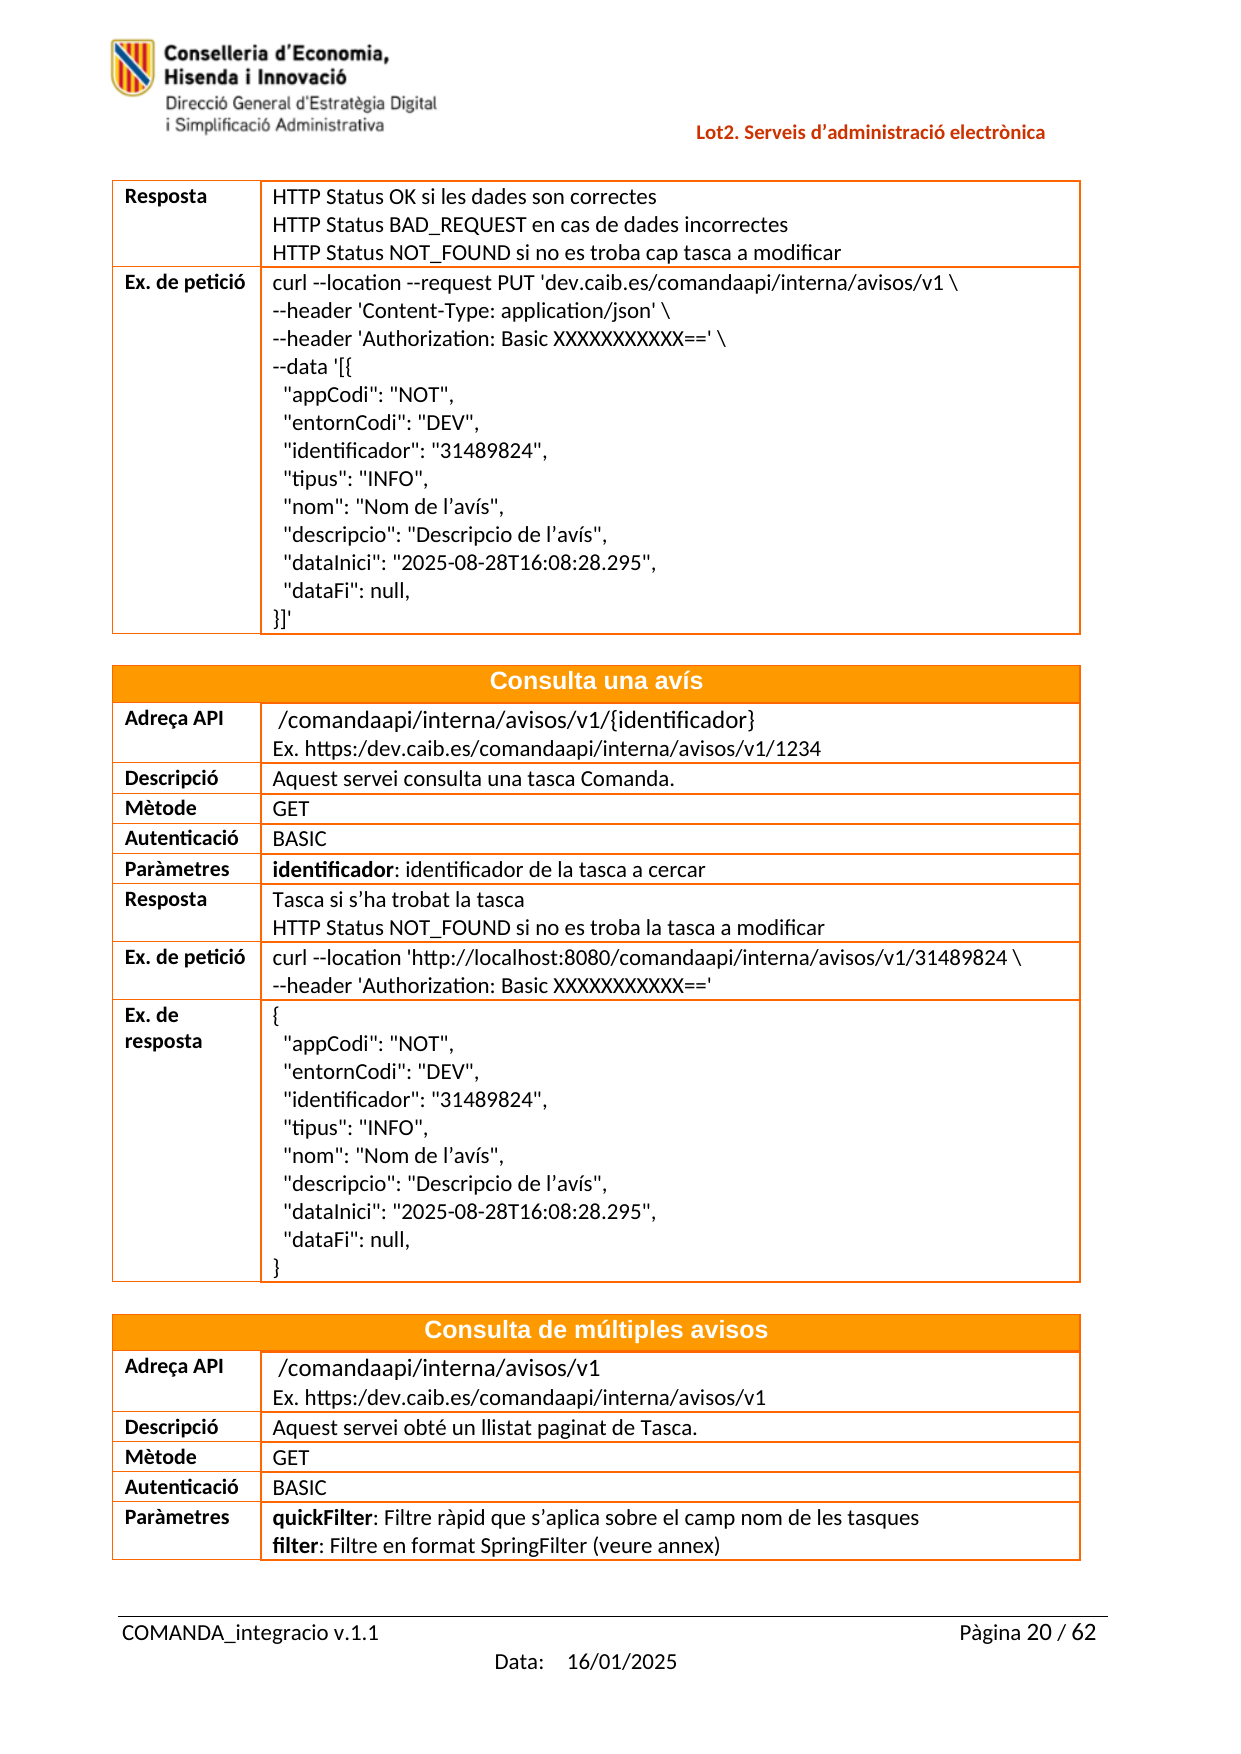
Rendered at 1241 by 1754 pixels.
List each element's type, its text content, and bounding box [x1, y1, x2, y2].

table_cell Aquest servei consulta una tasca Comanda. [262, 764, 1079, 792]
table_cell Mètode [113, 794, 260, 822]
table_cell Adreça API [113, 1351, 260, 1411]
table_cell Paràmetres [113, 854, 260, 883]
table_cell Autenticació [113, 824, 260, 853]
table_cell BASIC [262, 1473, 1079, 1501]
table_cell Descripció [113, 1412, 260, 1441]
table_header Consulta de múltiples avisos [113, 1315, 1079, 1350]
table_cell quickFilter: Filtre ràpid que s’aplica sobre el camp nom de les tasques filter: Filtre en format SpringFilter (veure annex) [262, 1503, 1079, 1559]
table_cell Resposta [113, 884, 260, 941]
table_cell Paràmetres [113, 1502, 260, 1559]
table_cell { "appCodi": "NOT", "entornCodi": "DEV", "identificador": "31489824", "tipus": "INFO", "nom": "Nom de l’avís", "descripcio": "Descripcio de l’avís", "dataInici": "2025-08-28T16:08:28.295", "dataFi": null, } [262, 1001, 1079, 1281]
table_cell /comandaapi/interna/avisos/v1/{identificador} Ex. https:/dev.caib.es/comandaapi/interna/avisos/v1/1234 [262, 704, 1079, 762]
table_cell Aquest servei obté un llistat paginat de Tasca. [262, 1413, 1079, 1441]
table_cell Resposta [113, 181, 260, 266]
table_cell Tasca si s’ha trobat la tasca HTTP Status NOT_FOUND si no es troba la tasca a modificar [262, 885, 1079, 941]
table_cell identificador: identificador de la tasca a cercar [262, 855, 1079, 883]
table_cell Mètode [113, 1442, 260, 1471]
table_cell GET [262, 1443, 1079, 1471]
table_cell Descripció [113, 763, 260, 792]
table_cell HTTP Status OK si les dades son correctes HTTP Status BAD_REQUEST en cas de dades incorrectes HTTP Status NOT_FOUND si no es troba cap tasca a modificar [262, 182, 1079, 266]
table_cell GET [262, 795, 1079, 822]
table_cell Ex. de resposta [113, 1000, 260, 1281]
table_cell Ex. de petició [113, 942, 260, 999]
picture [100, 26, 467, 156]
table_cell curl --location 'http://localhost:8080/comandaapi/interna/avisos/v1/31489824 \ --header 'Authorization: Basic XXXXXXXXXXX==' [262, 943, 1079, 999]
table_cell /comandaapi/interna/avisos/v1 Ex. https:/dev.caib.es/comandaapi/interna/avisos/v1 [262, 1353, 1079, 1411]
table_header Consulta una avís [113, 666, 1079, 702]
table_cell BASIC [262, 825, 1079, 853]
table_cell Ex. de petició [113, 267, 260, 633]
table_cell Adreça API [113, 703, 260, 762]
table_cell Autenticació [113, 1472, 260, 1501]
table_cell curl --location --request PUT 'dev.caib.es/comandaapi/interna/avisos/v1 \ --header 'Content-Type: application/json' \ --header 'Authorization: Basic XXXXXXXXXXX==' \ --data '[{ "appCodi": "NOT", "entornCodi": "DEV", "identificador": "31489824", "tipus": "INFO", "nom": "Nom de l’avís", "descripcio": "Descripcio de l’avís", "dataInici": "2025-08-28T16:08:28.295", "dataFi": null, }]' [262, 268, 1079, 633]
